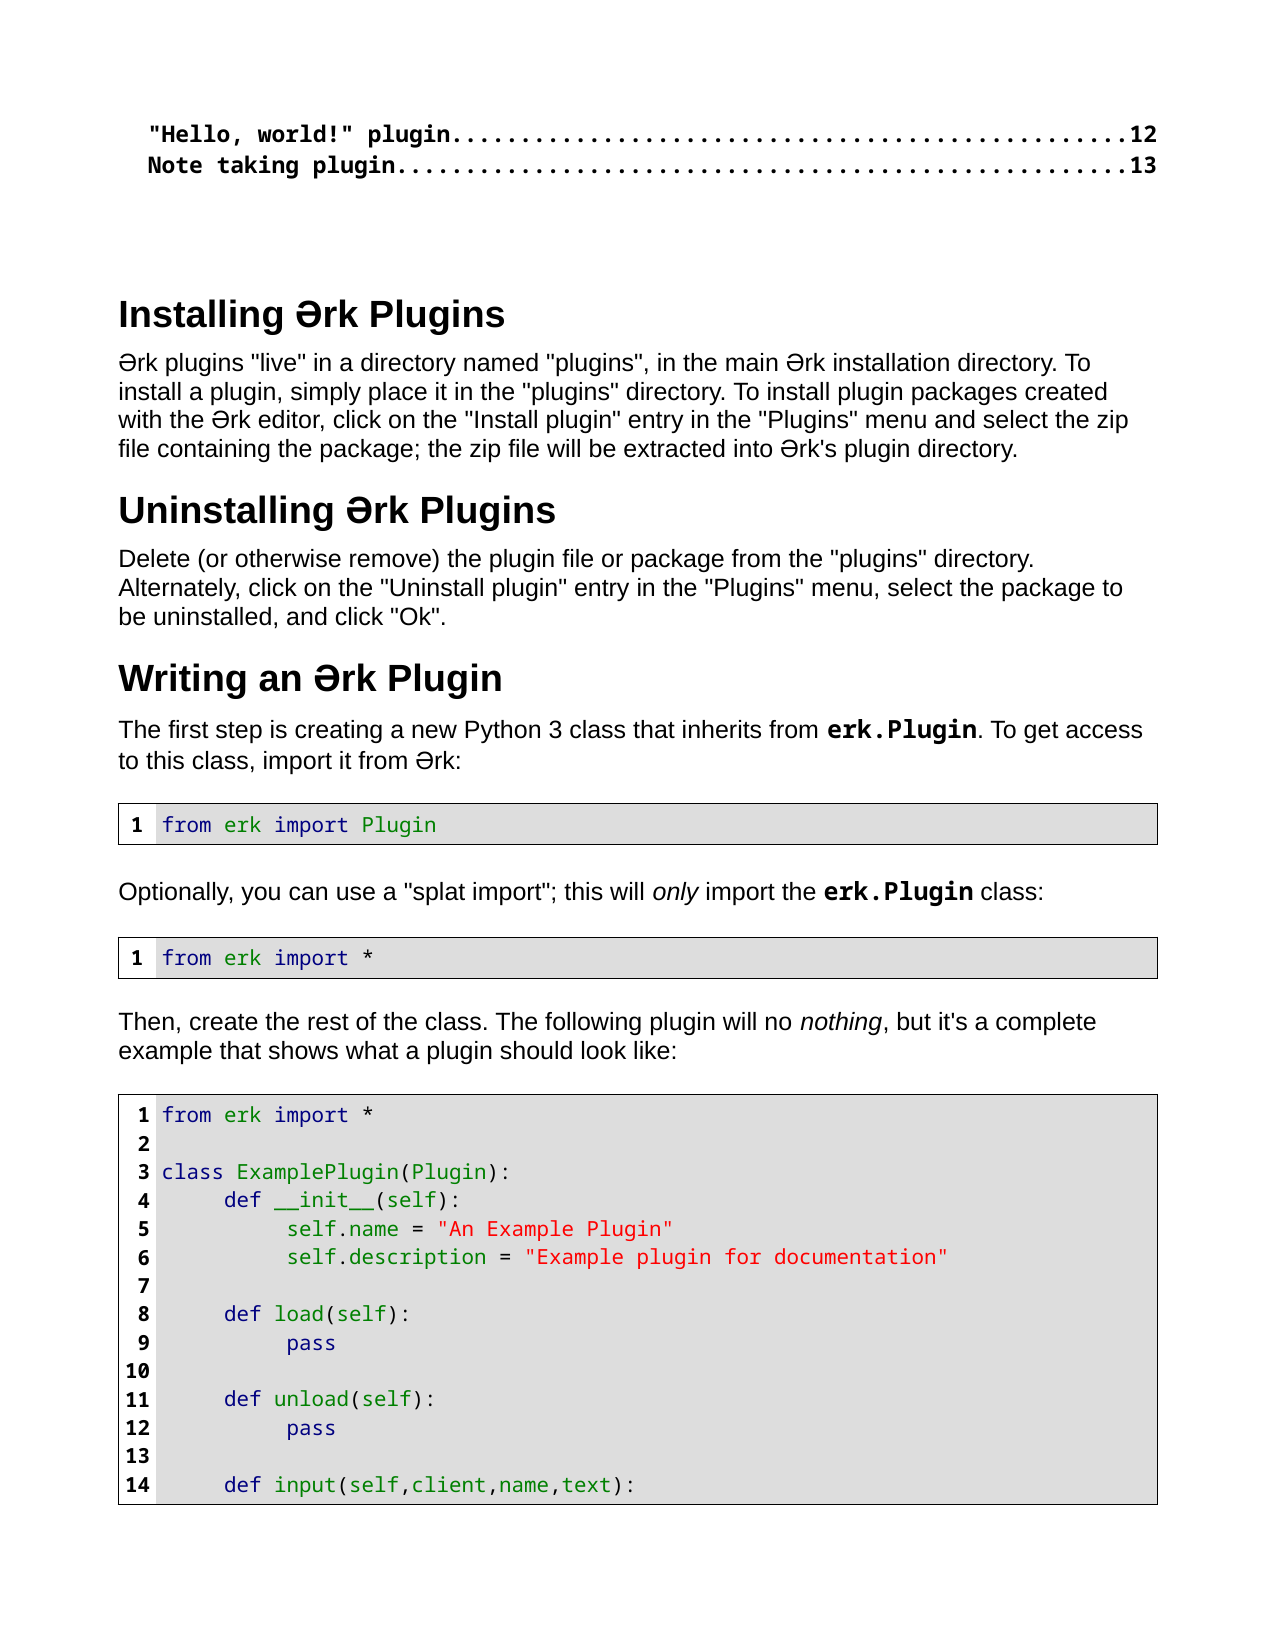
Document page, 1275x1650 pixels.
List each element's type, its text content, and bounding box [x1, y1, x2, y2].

text The first step is creating a new Python 3 class that inherits from erk.Plugin. To get access to this class, import it from Ərk: [118, 712, 1157, 774]
subtitle Writing an Ərk Plugin [118, 655, 1157, 699]
subtitle Installing Ərk Plugins [118, 292, 1157, 336]
table_header 1 2 3 4 5 6 7 8 9 10 11 12 13 14 [119, 1095, 156, 1504]
text "Hello, world!" plugin 12 [148, 118, 1157, 149]
text Delete (or otherwise remove) the plugin file or package from the "plugins" directory. Alternately, click on the "Uninstall plugin" entry in the "Plugins" menu, select the package to be uninstalled, and click "Ok". [118, 544, 1157, 630]
table_header from erk import Plugin [156, 804, 1157, 844]
subtitle Uninstalling Ərk Plugins [118, 488, 1157, 532]
table_header from erk import * class ExamplePlugin(Plugin): def __init__(self): self.name = "An Example Plugin" self.description = "Example plugin for documentation" def load(self): pass def unload(self): pass def input(self,client,name,text): [156, 1095, 1157, 1504]
text Then, create the rest of the class. The following plugin will no nothing, but it's a complete example that shows what a plugin should look like: [118, 1007, 1157, 1065]
text Note taking plugin 13 [148, 149, 1157, 181]
table_header from erk import * [156, 938, 1157, 978]
table_header 1 [119, 938, 156, 978]
text Ərk plugins "live" in a directory named "plugins", in the main Ərk installation directory. To install a plugin, simply place it in the "plugins" directory. To install plugin packages created with the Ərk editor, click on the "Install plugin" entry in the "Plugins" menu and select the zip file containing the package; the zip file will be extracted into Ərk's plugin directory. [118, 348, 1157, 463]
text Optionally, you can use a "splat import"; this will only import the erk.Plugin class: [118, 874, 1157, 908]
table_header 1 [119, 804, 156, 844]
